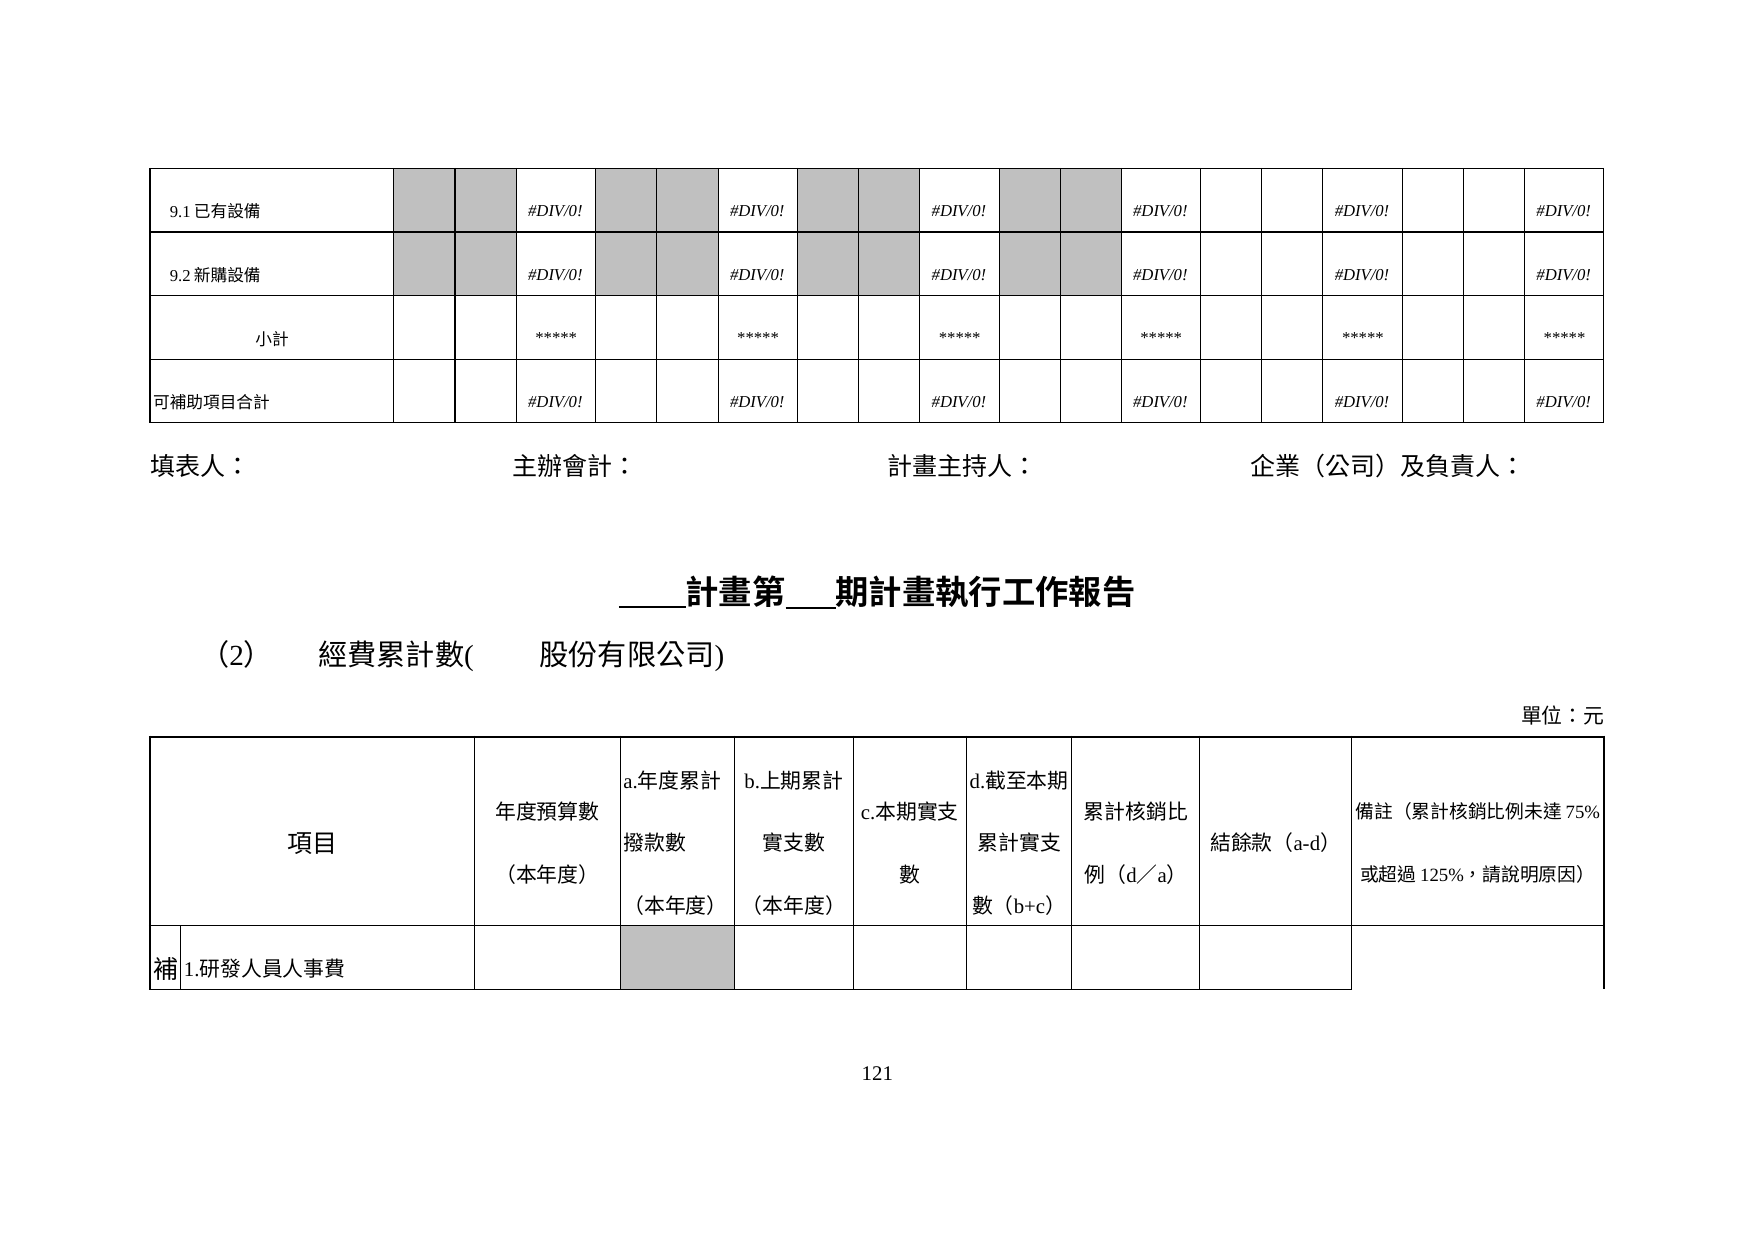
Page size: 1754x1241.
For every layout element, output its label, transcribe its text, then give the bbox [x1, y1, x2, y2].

table_cell ***** [1323, 296, 1402, 358]
table_cell [1000, 169, 1060, 231]
table_cell [456, 360, 516, 422]
table_cell [1403, 296, 1463, 358]
table_cell #DIV/0! [517, 360, 595, 422]
table_cell #DIV/0! [1122, 360, 1200, 422]
table_cell [1262, 296, 1322, 358]
table_cell #DIV/0! [1122, 233, 1200, 295]
table_cell [596, 233, 656, 295]
table_cell #DIV/0! [517, 169, 595, 231]
table_cell #DIV/0! [920, 360, 999, 422]
table_header c.本期實支數 [854, 738, 966, 925]
table_header 項目 [151, 738, 474, 925]
table_cell [735, 926, 853, 989]
table_cell #DIV/0! [1525, 233, 1603, 295]
table_cell [1201, 296, 1261, 358]
table_cell 可補助項目合計 [151, 360, 393, 422]
table_cell [859, 169, 919, 231]
table_cell 小計 [151, 296, 393, 358]
table_header 累計核銷比例（d／a） [1072, 738, 1199, 925]
table_cell [1262, 233, 1322, 295]
table_cell #DIV/0! [517, 233, 595, 295]
table_cell #DIV/0! [1323, 233, 1402, 295]
table_cell [1061, 233, 1121, 295]
text 填表人： 主辦會計： 計畫主持人： 企業（公司）及負責人： [150, 423, 1541, 486]
table_cell [1061, 296, 1121, 358]
table_cell [657, 169, 718, 231]
table_cell [1201, 233, 1261, 295]
table_cell [1464, 360, 1524, 422]
table_cell [967, 926, 1071, 989]
table_cell 1.研發人員人事費 [181, 926, 474, 989]
table_cell [596, 360, 656, 422]
table_cell [1201, 169, 1261, 231]
list 經費累計數( 股份有限公司) [200, 611, 1604, 673]
table_cell 9.2新購設備 [151, 233, 393, 295]
table_cell #DIV/0! [920, 169, 999, 231]
table_cell [394, 296, 454, 358]
table_cell [475, 926, 620, 989]
table_cell #DIV/0! [1525, 360, 1603, 422]
table_header 備註（累計核銷比例未達75%或超過125%，請說明原因） [1352, 738, 1603, 925]
table_cell #DIV/0! [1323, 169, 1402, 231]
table_cell #DIV/0! [719, 360, 797, 422]
table_cell [1200, 926, 1351, 989]
table_cell [456, 296, 516, 358]
text 計畫第 期計畫執行工作報告 [150, 548, 1604, 611]
table_cell [1000, 296, 1060, 358]
table_cell 補 [151, 926, 180, 989]
table_cell [798, 296, 858, 358]
table_cell [1403, 233, 1463, 295]
table_cell [859, 296, 919, 358]
table_cell [1000, 360, 1060, 422]
table_cell [1464, 169, 1524, 231]
table_cell [596, 296, 656, 358]
table_cell ***** [1525, 296, 1603, 358]
table_cell [798, 360, 858, 422]
table_cell [657, 360, 718, 422]
table_cell [394, 360, 454, 422]
table_cell [1061, 169, 1121, 231]
table_cell #DIV/0! [920, 233, 999, 295]
table_cell #DIV/0! [1323, 360, 1402, 422]
table_cell [456, 169, 516, 231]
table_header b.上期累計實支數 （本年度） [735, 738, 853, 925]
table_cell 9.1已有設備 [151, 169, 393, 231]
table_cell ***** [517, 296, 595, 358]
table_cell ***** [719, 296, 797, 358]
table_cell [394, 169, 454, 231]
table_cell [657, 233, 718, 295]
table_cell [859, 233, 919, 295]
table_header a.年度累計撥款數 （本年度） [621, 738, 734, 925]
table_cell [1403, 169, 1463, 231]
table_cell ***** [920, 296, 999, 358]
table_cell [798, 233, 858, 295]
table_header d.截至本期累計實支數（b+c） [967, 738, 1071, 925]
table_cell [657, 296, 718, 358]
table_cell [621, 926, 734, 989]
table_cell [1464, 233, 1524, 295]
table_header 結餘款（a-d） [1200, 738, 1351, 925]
table_cell [1352, 926, 1603, 989]
table_cell [596, 169, 656, 231]
table_cell [394, 233, 454, 295]
table_cell ***** [1122, 296, 1200, 358]
table_cell [854, 926, 966, 989]
table_cell [1262, 169, 1322, 231]
table_cell [1464, 296, 1524, 358]
table_cell [1061, 360, 1121, 422]
table_cell #DIV/0! [1122, 169, 1200, 231]
text 單位：元 [150, 673, 1604, 736]
table_cell [456, 233, 516, 295]
table_cell [859, 360, 919, 422]
table_cell #DIV/0! [1525, 169, 1603, 231]
table_cell #DIV/0! [719, 233, 797, 295]
table_cell [1403, 360, 1463, 422]
table_cell [798, 169, 858, 231]
table_cell #DIV/0! [719, 169, 797, 231]
table_cell [1000, 233, 1060, 295]
table_header 年度預算數 （本年度） [475, 738, 620, 925]
table_cell [1262, 360, 1322, 422]
table_cell [1201, 360, 1261, 422]
table_cell [1072, 926, 1199, 989]
